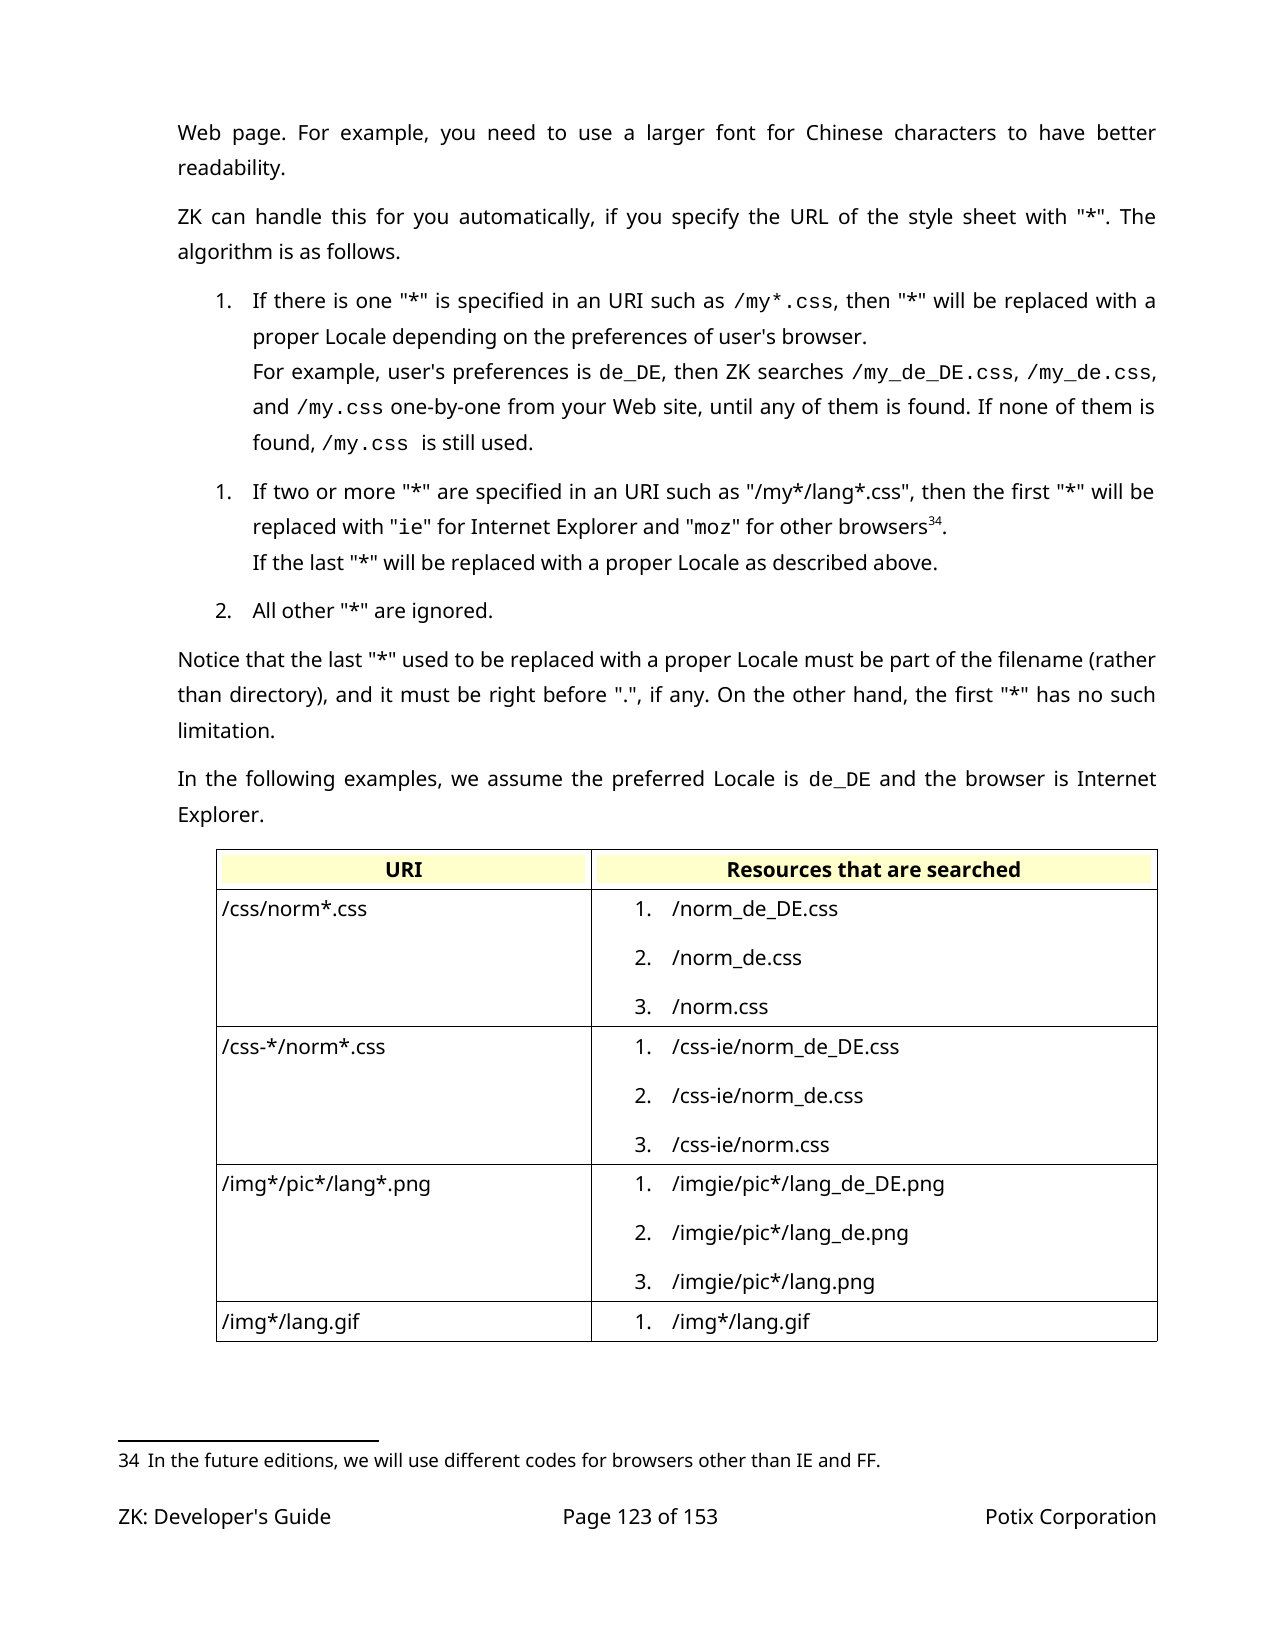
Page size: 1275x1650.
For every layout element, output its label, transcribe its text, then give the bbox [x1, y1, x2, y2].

table_cell /img*/lang.gif [217, 1302, 591, 1341]
list If there is one "*" is specified in an URI such as /my*.css, then "*" will be replaced with a proper Locale depending on the preferences of user's browser. For example, user's preferences is de_DE, then ZK searches /my_de_DE.css, /my_de.css, and /my.css one-by-one from your Web site, until any of them is found. If none of them is found, /my.css is still used. [215, 286, 1157, 457]
table_cell /norm_de_DE.css /norm_de.css /norm.css [592, 890, 1157, 1026]
table_header URI [217, 850, 591, 889]
table_cell /img*/lang.gif [592, 1302, 1157, 1341]
table_cell /imgie/pic*/lang_de_DE.png /imgie/pic*/lang_de.png /imgie/pic*/lang.png [592, 1165, 1157, 1301]
list If two or more "*" are specified in an URI such as "/my*/lang*.css", then the first "*" will be replaced with "ie" for Internet Explorer and "moz" for other browsers. If the last "*" will be replaced with a proper Locale as described above. [215, 477, 1157, 576]
text ZK can handle this for you automatically, if you specify the URL of the style sheet with "*". The algorithm is as follows. [177, 202, 1157, 266]
table_cell /img*/pic*/lang*.png [217, 1165, 591, 1301]
table_header Resources that are searched [592, 850, 1157, 889]
table_cell /css-*/norm*.css [217, 1027, 591, 1164]
table_cell /css-ie/norm_de_DE.css /css-ie/norm_de.css /css-ie/norm.css [592, 1027, 1157, 1164]
table_cell /css/norm*.css [217, 890, 591, 1026]
text Web page. For example, you need to use a larger font for Chinese characters to have better readability. [177, 118, 1157, 182]
text Notice that the last "*" used to be replaced with a proper Locale must be part of the filename (rather than directory), and it must be right before ".", if any. On the other hand, the first "*" has no such limitation. [177, 645, 1157, 744]
text In the following examples, we assume the preferred Locale is de_DE and the browser is Internet Explorer. [177, 764, 1157, 828]
list All other "*" are ignored. [215, 596, 1157, 625]
list In the future editions, we will use different codes for browsers other than IE and FF. [118, 1447, 1157, 1473]
